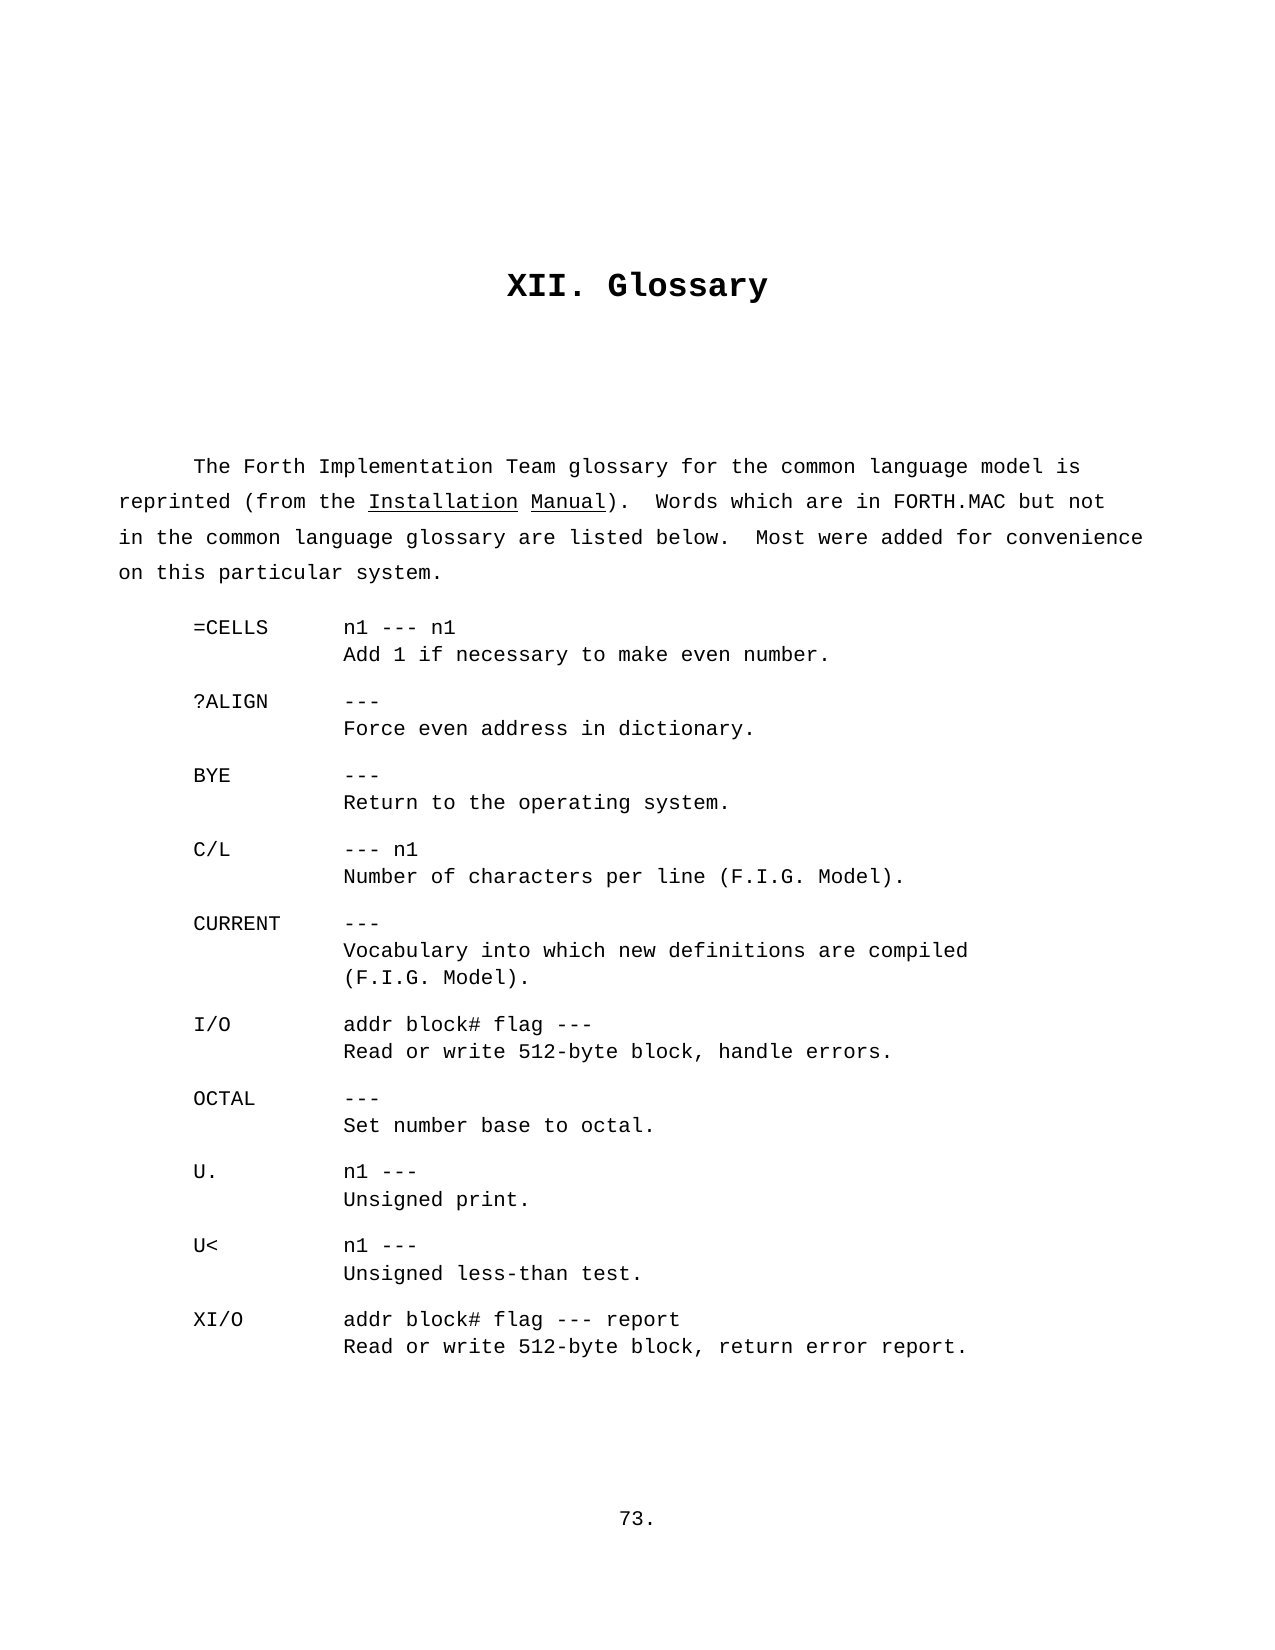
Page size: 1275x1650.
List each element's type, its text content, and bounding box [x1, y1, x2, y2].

text Unsigned less-than test. [193, 1262, 1007, 1286]
text Number of characters per line (F.I.G. Model). [193, 866, 1007, 890]
text U< n1 --- [193, 1235, 1007, 1259]
text =CELLS n1 --- n1 [193, 617, 1007, 641]
text I/O addr block# flag --- [193, 1014, 1007, 1037]
text Force even address in dictionary. [193, 718, 1007, 742]
text Read or write 512-byte block, handle errors. [193, 1041, 1007, 1064]
text Vocabulary into which new definitions are compiled (F.I.G. Model). [193, 940, 1007, 991]
text U. n1 --- [193, 1161, 1007, 1185]
text OCTAL --- [193, 1088, 1007, 1111]
text CURRENT --- [193, 913, 1007, 936]
text Set number base to octal. [193, 1115, 1007, 1138]
text BYE --- [193, 765, 1007, 789]
text Return to the operating system. [193, 792, 1007, 816]
text C/L --- n1 [193, 839, 1007, 862]
text XI/O addr block# flag --- report [193, 1309, 1007, 1333]
text Add 1 if necessary to make even number. [193, 644, 1007, 668]
text Unsigned print. [193, 1189, 1007, 1212]
text Read or write 512-byte block, return error report. [193, 1336, 1007, 1360]
subtitle XII. Glossary [118, 268, 1157, 306]
text ?ALIGN --- [193, 691, 1007, 715]
text The Forth Implementation Team glossary for the common language model is reprinted (from the Installation Manual). Words which are in FORTH.MAC but not in the common language glossary are listed below. Most were added for convenience on this particular system. [118, 456, 1157, 586]
